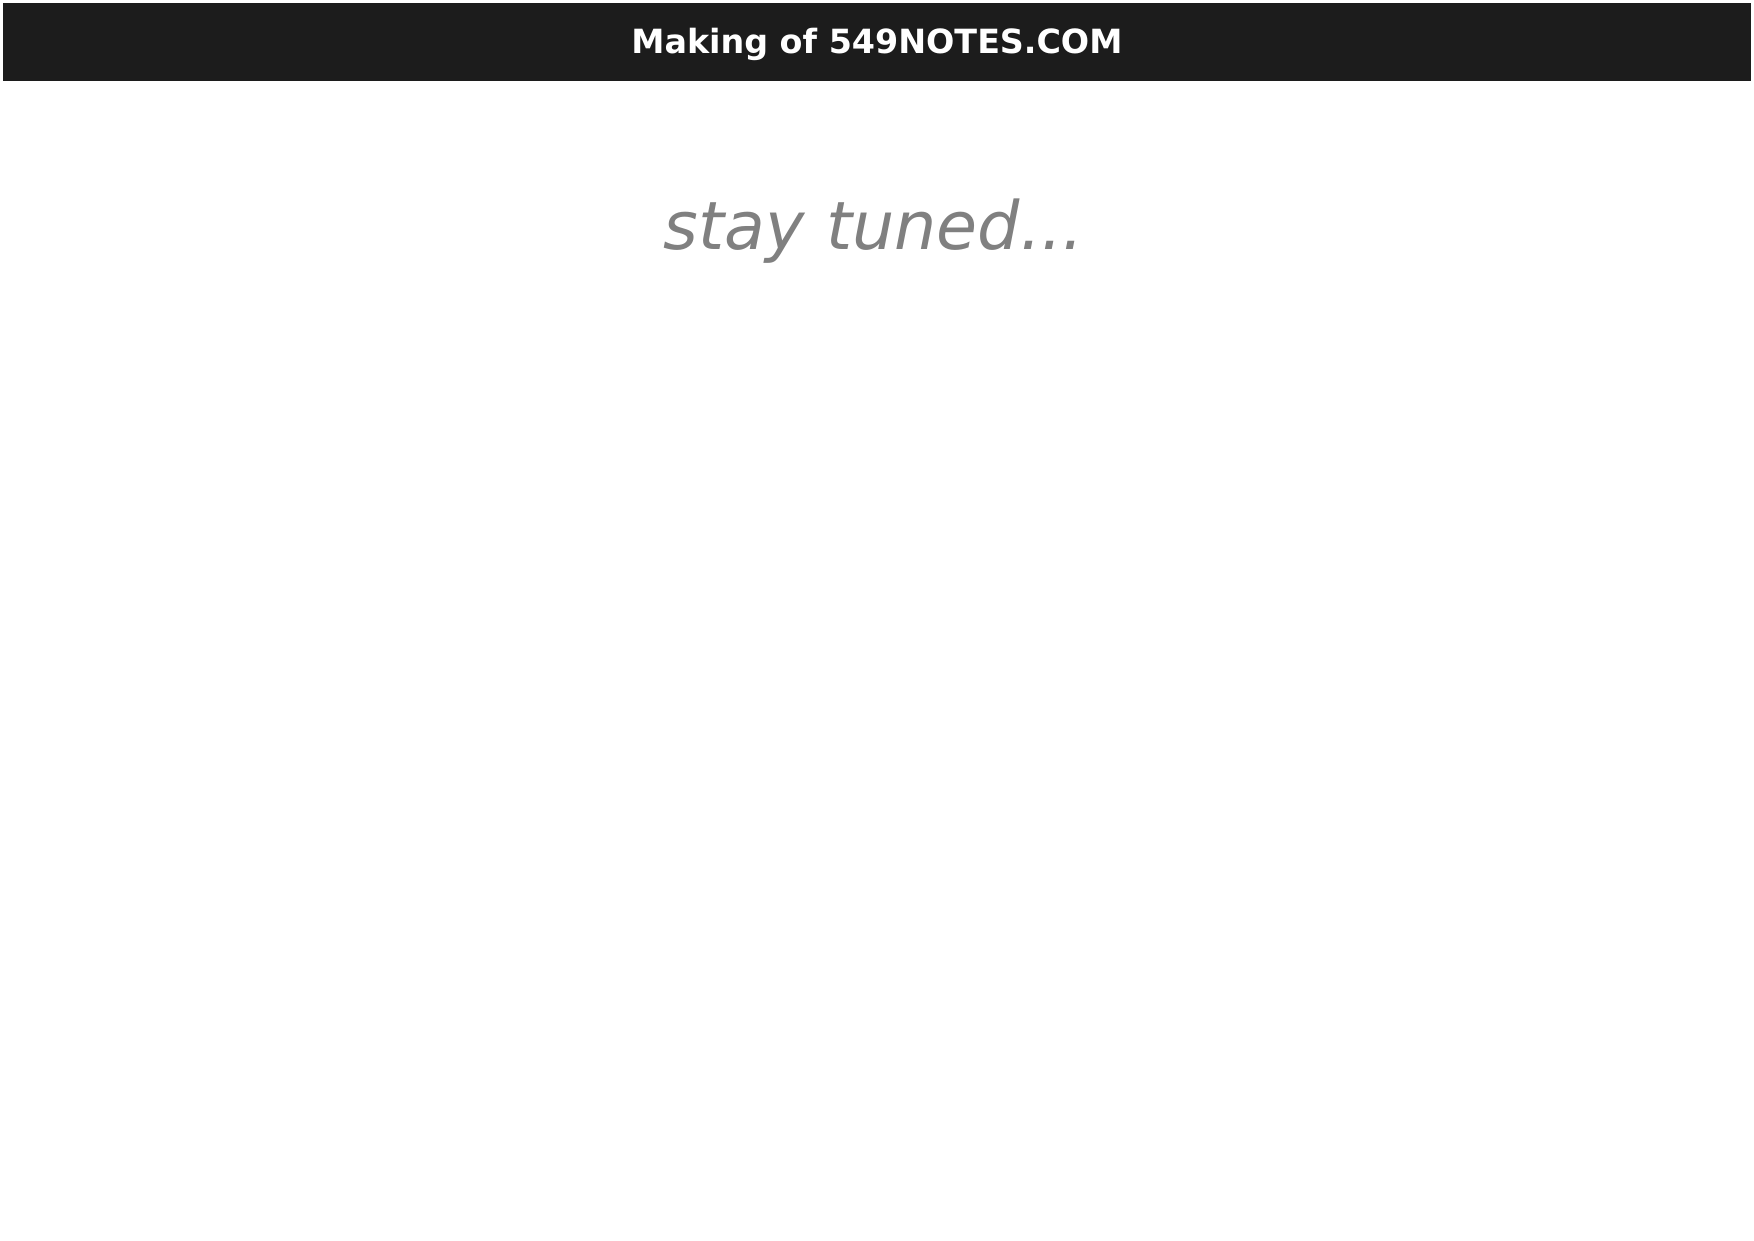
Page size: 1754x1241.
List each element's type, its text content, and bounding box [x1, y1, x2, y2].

text stay tuned... [3, 188, 1751, 265]
